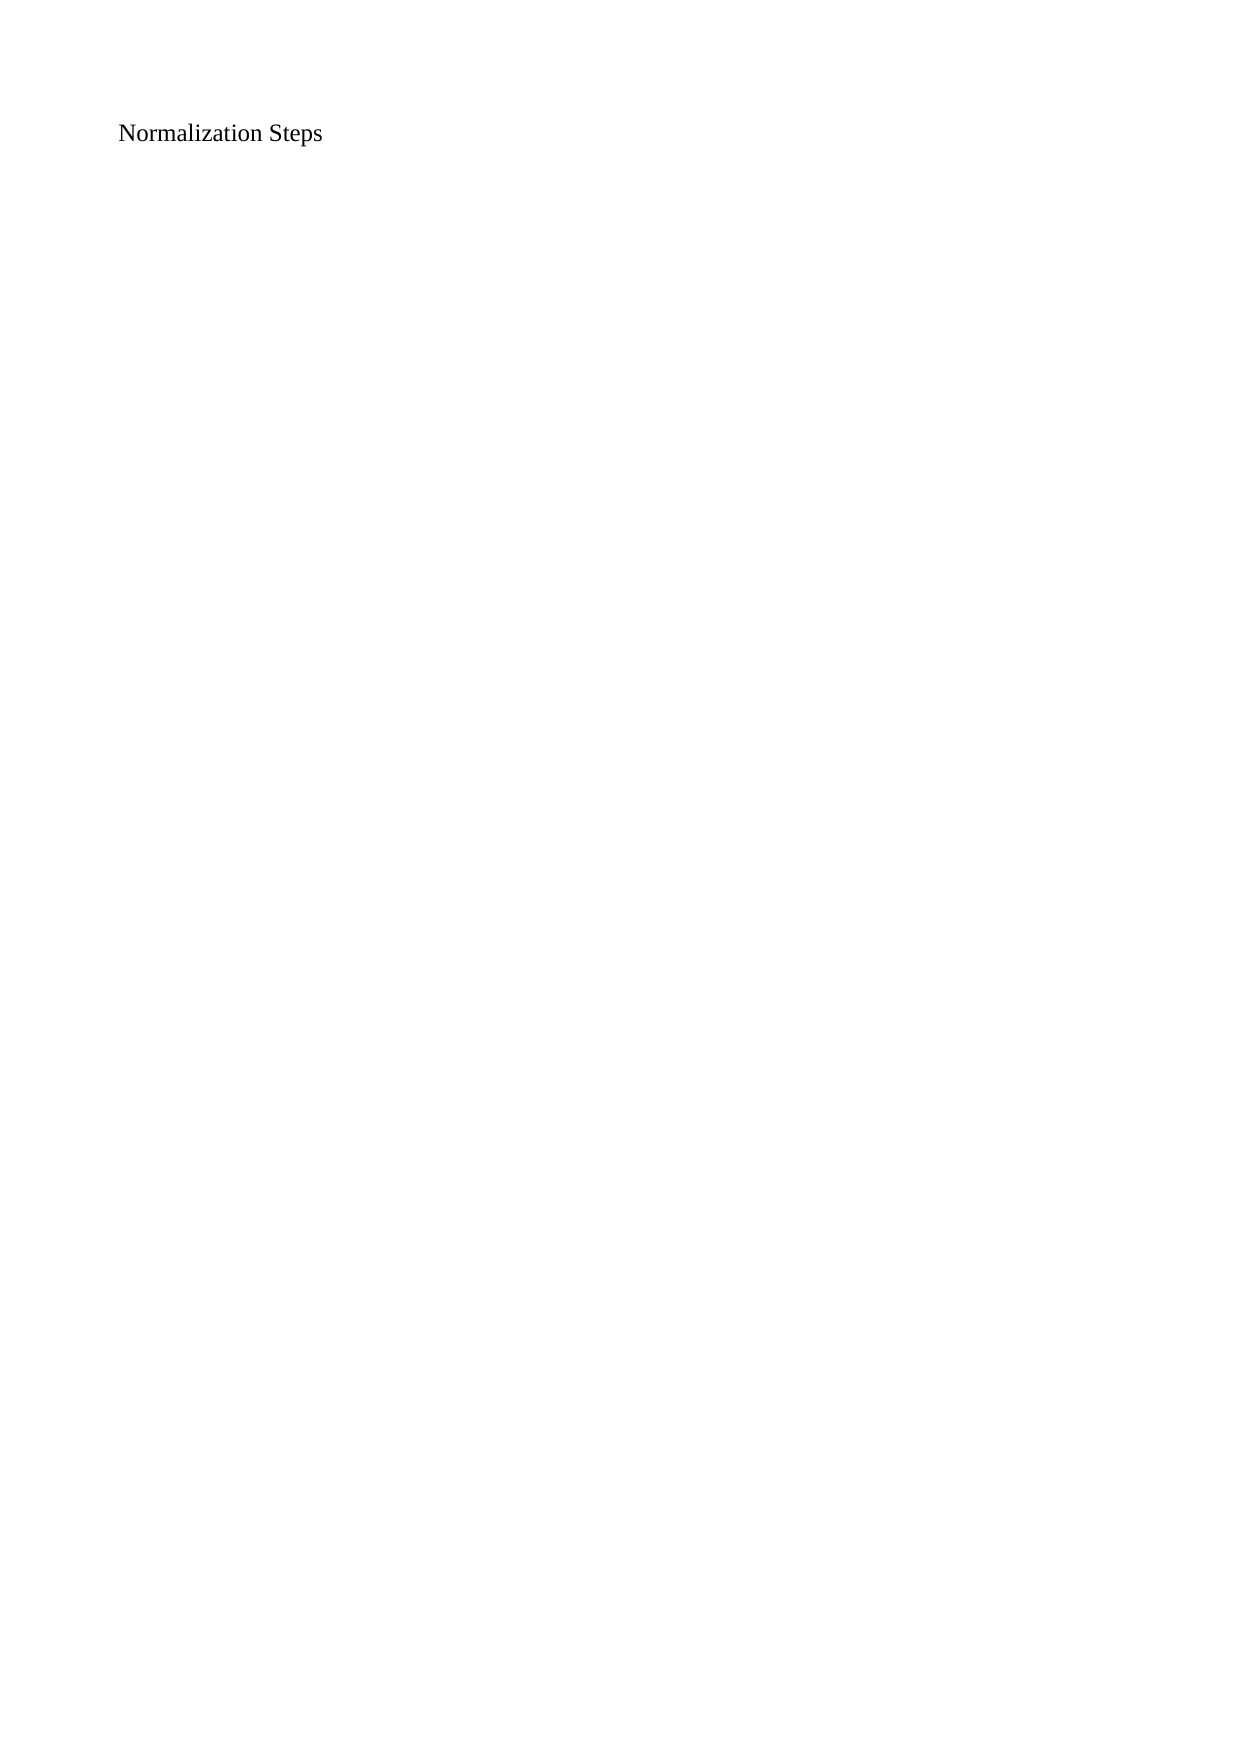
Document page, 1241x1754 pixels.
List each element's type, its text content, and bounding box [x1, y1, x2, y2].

text Normalization Steps [118, 118, 1122, 147]
